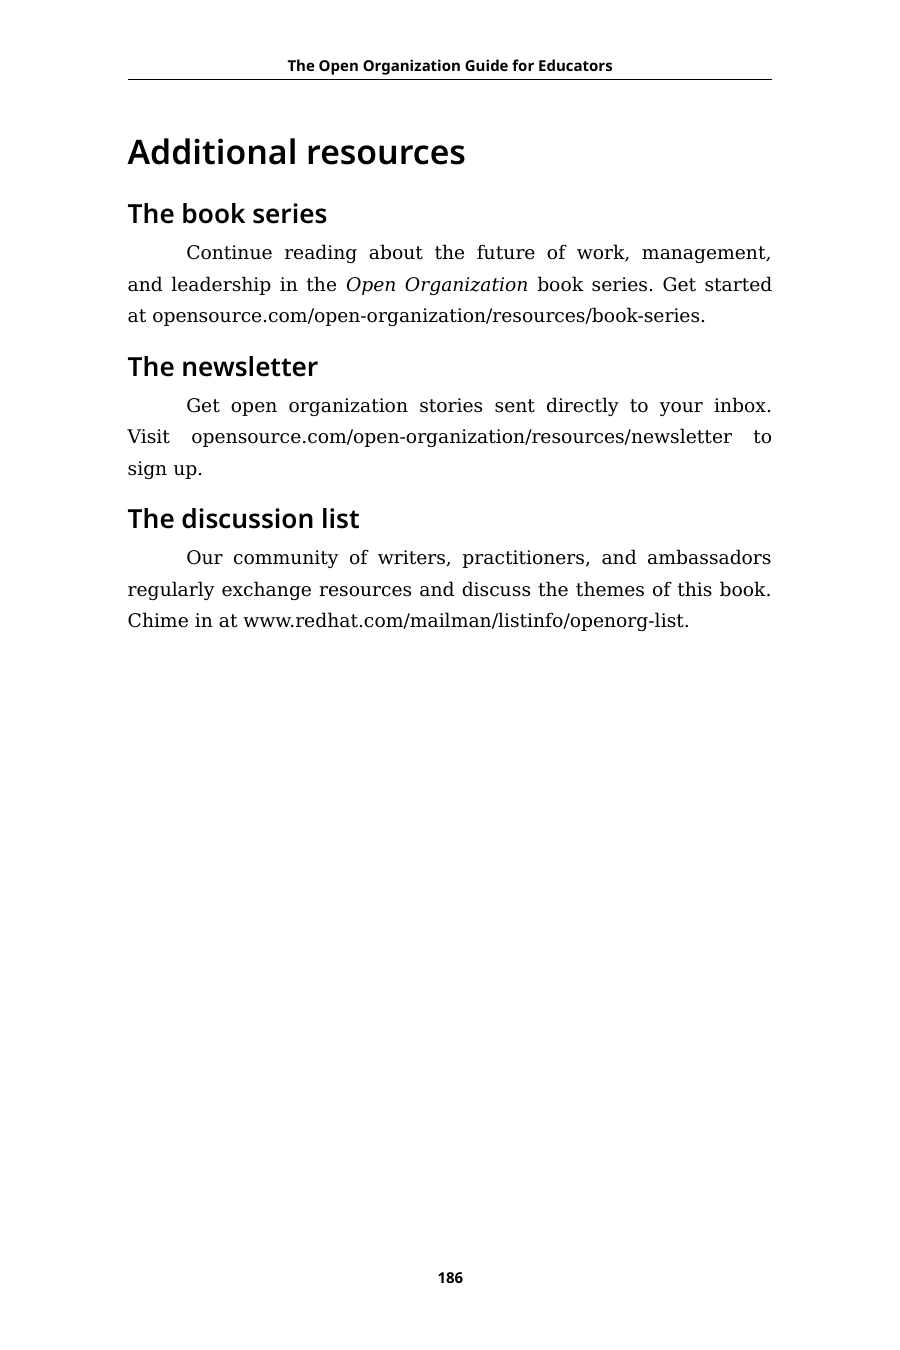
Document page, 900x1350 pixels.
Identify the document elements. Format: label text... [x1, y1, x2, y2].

text Get open organization stories sent directly to your inbox. Visit opensource.com/open-organization/resources/newsletter to sign up. [127, 394, 772, 480]
subtitle Additional resources [127, 133, 772, 172]
text Continue reading about the future of work, management, and leadership in the Open Organization book series. Get started at opensource.com/open-organization/resources/book-series. [127, 242, 772, 327]
subtitle The book series [127, 199, 772, 230]
subtitle The discussion list [127, 504, 772, 534]
text Our community of writers, practitioners, and ambassadors regularly exchange resources and discuss the themes of this book. Chime in at www.redhat.com/mailman/listinfo/openorg-list. [127, 547, 772, 632]
subtitle The newsletter [127, 352, 772, 382]
